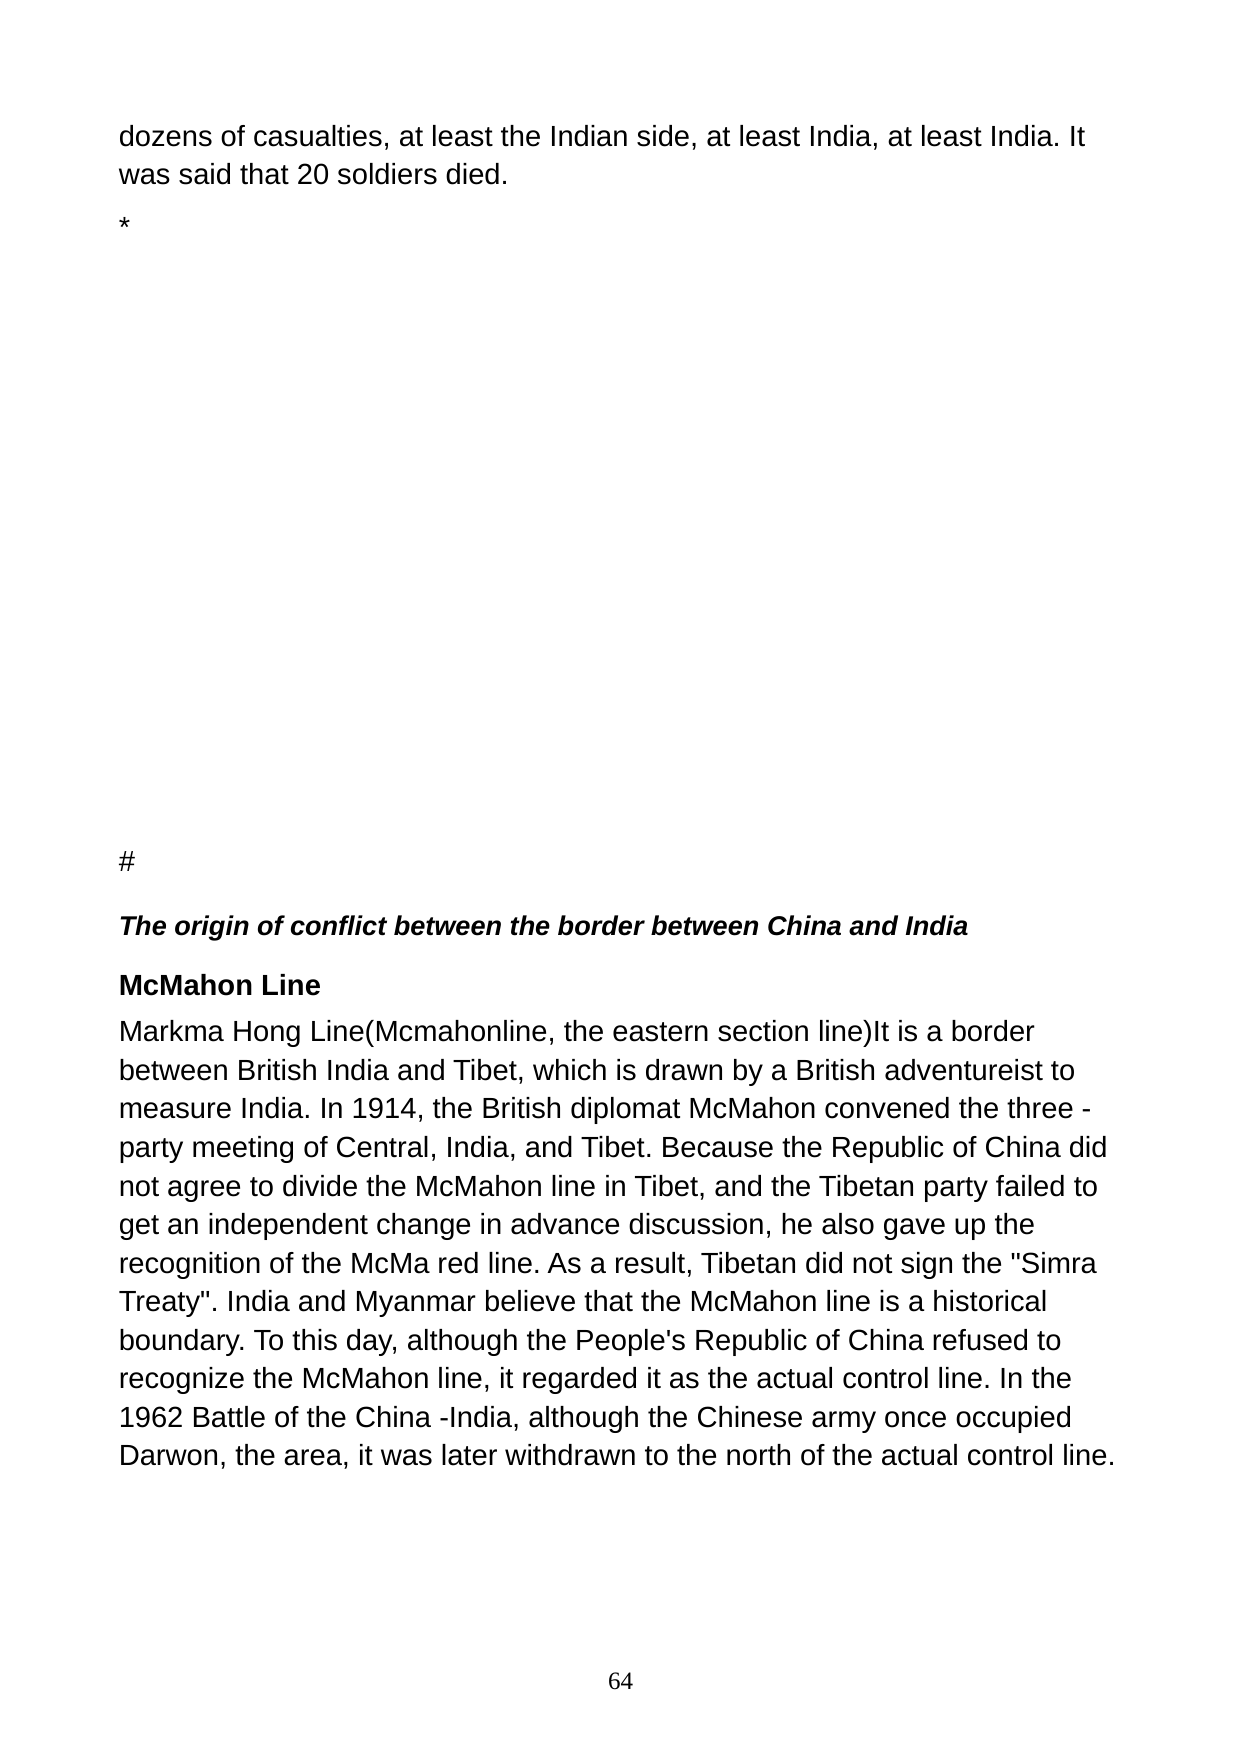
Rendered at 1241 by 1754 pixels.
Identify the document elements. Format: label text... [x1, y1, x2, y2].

text Markma Hong Line(Mcmahonline, the eastern section line)It is a border between British India and Tibet, which is drawn by a British adventureist to measure India. In 1914, the British diplomat McMahon convened the three -party meeting of Central, India, and Tibet. Because the Republic of China did not agree to divide the McMahon line in Tibet, and the Tibetan party failed to get an independent change in advance discussion, he also gave up the recognition of the McMa red line. As a result, Tibetan did not sign the "Simra Treaty". India and Myanmar believe that the McMahon line is a historical boundary. To this day, although the People's Republic of China refused to recognize the McMahon line, it regarded it as the actual control line. In the 1962 Battle of the China -India, although the Chinese army once occupied Darwon, the area, it was later withdrawn to the north of the actual control line. [118, 1014, 1122, 1472]
text dozens of casualties, at least the Indian side, at least India, at least India. It was said that 20 soldiers died. [118, 118, 1122, 191]
subtitle The origin of conflict between the border between China and India [118, 910, 1122, 941]
subtitle McMahon Line [118, 968, 1122, 1002]
text * # [118, 210, 1122, 878]
